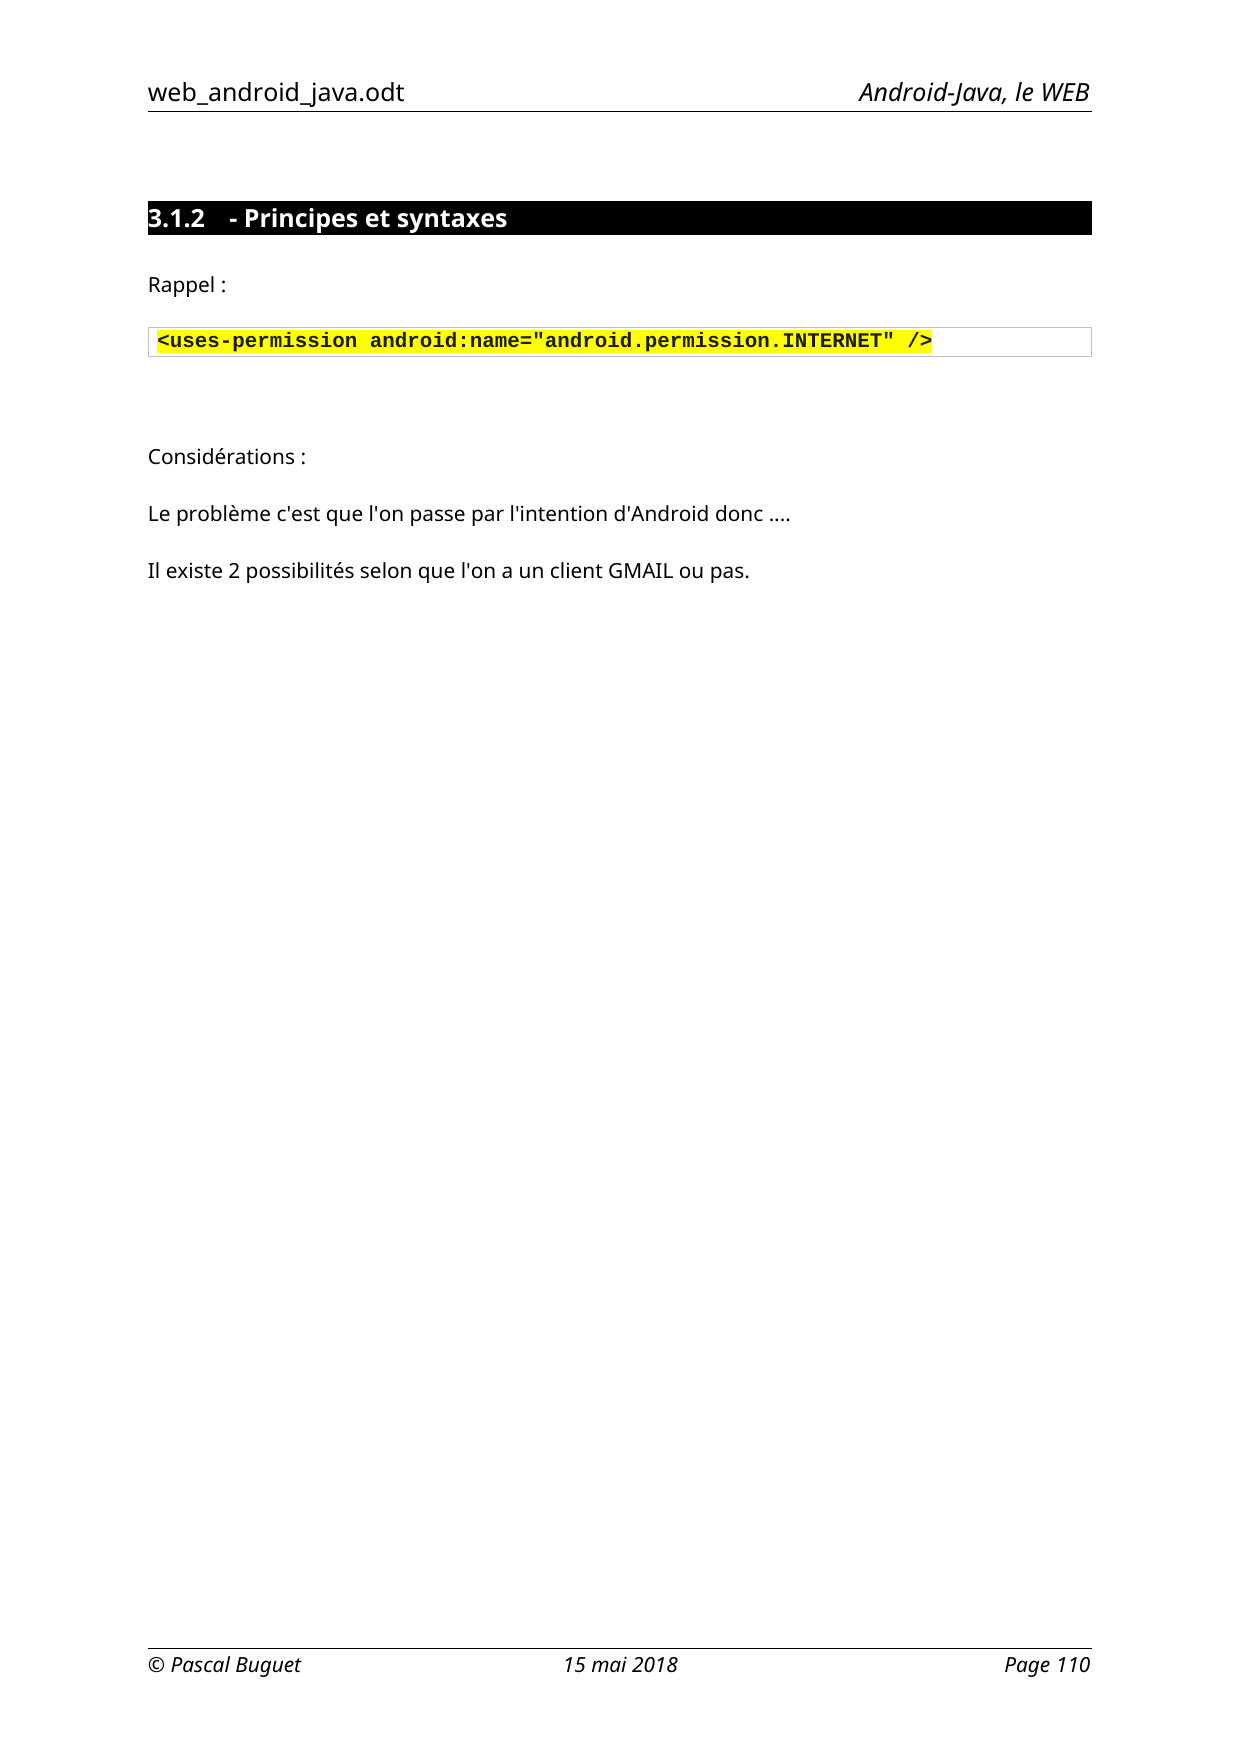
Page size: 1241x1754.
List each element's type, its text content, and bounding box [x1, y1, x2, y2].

text Le problème c'est que l'on passe par l'intention d'Android donc .... [148, 499, 1092, 527]
text <uses-permission android:name="android.permission.INTERNET" /> [149, 328, 1091, 356]
text Considérations : [148, 442, 1092, 470]
text Rappel : [148, 270, 1092, 298]
subtitle - Principes et syntaxes [148, 201, 1092, 235]
text Il existe 2 possibilités selon que l'on a un client GMAIL ou pas. [148, 556, 1092, 584]
